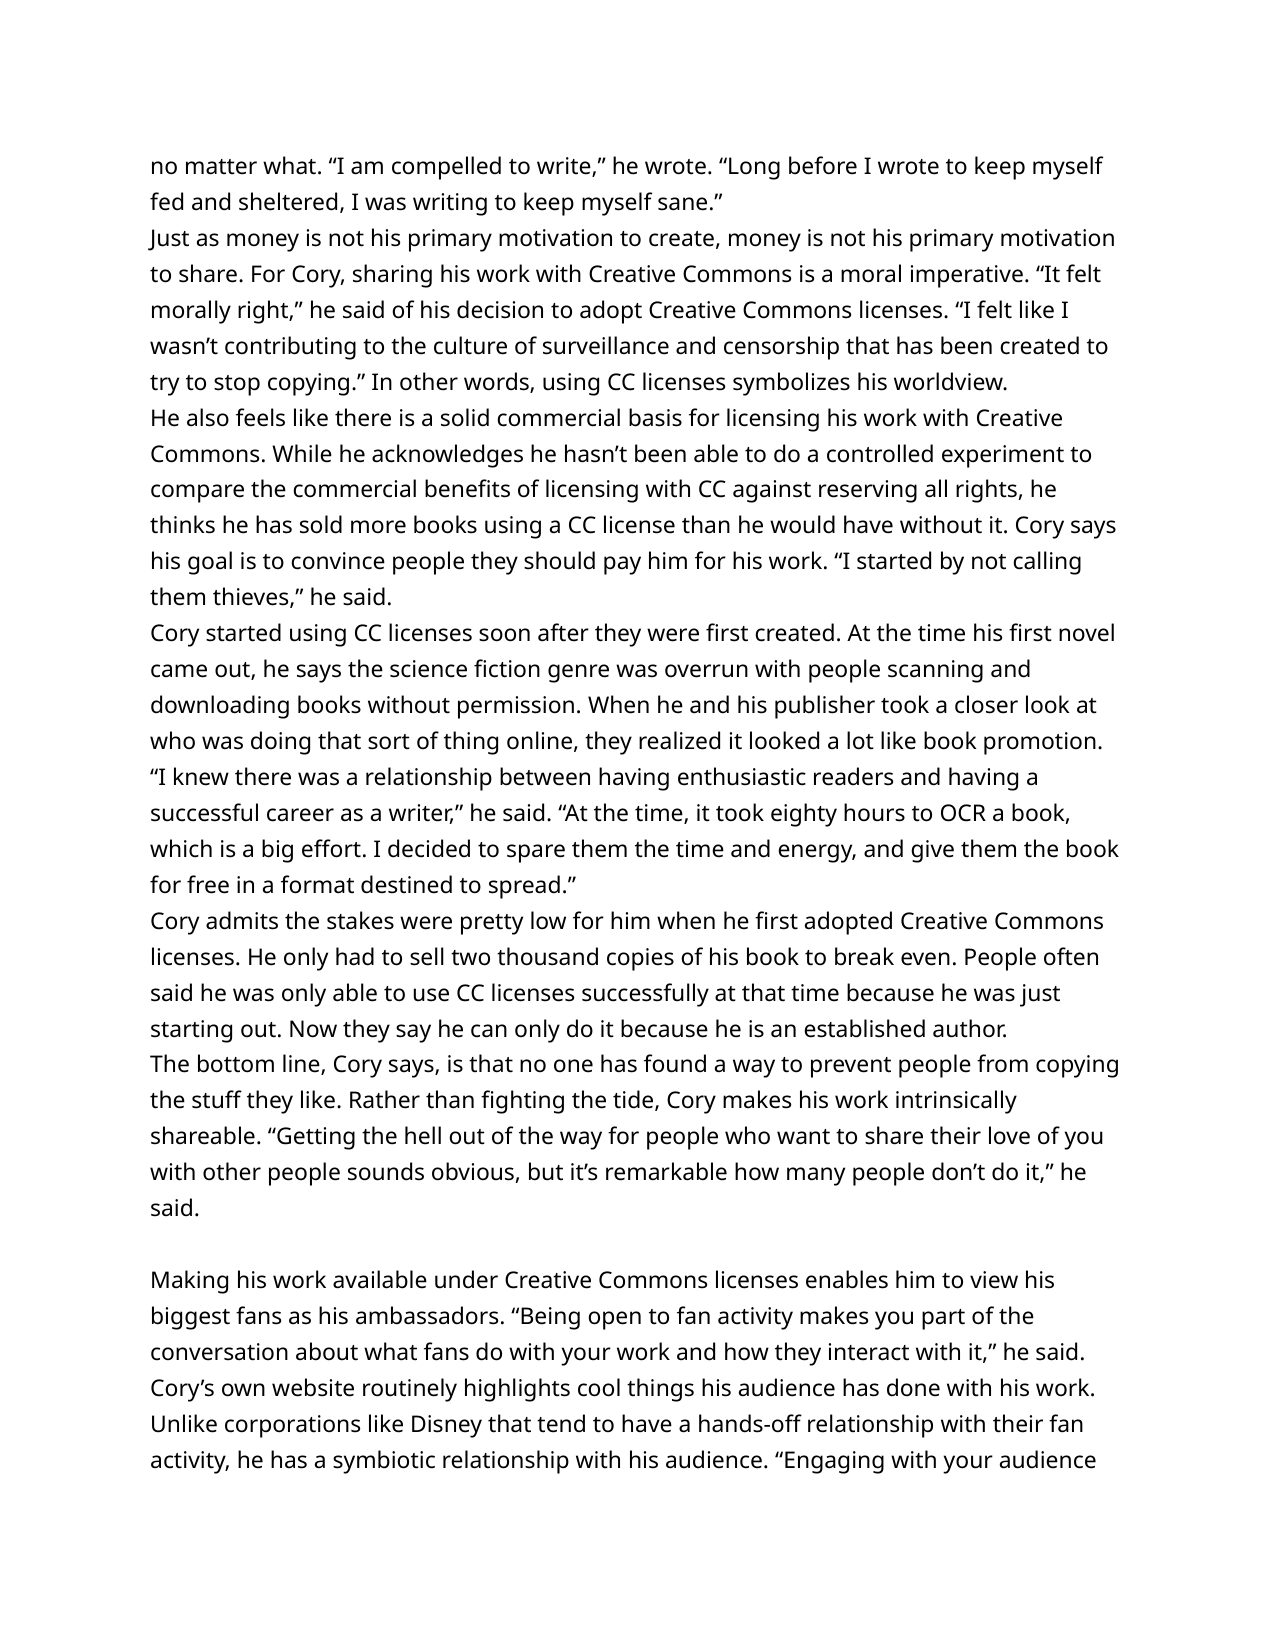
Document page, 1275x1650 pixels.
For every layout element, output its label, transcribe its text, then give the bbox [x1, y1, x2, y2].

text The bottom line, Cory says, is that no one has found a way to prevent people from copying the stuff they like. Rather than fighting the tide, Cory makes his work intrinsically shareable. “Getting the hell out of the way for people who want to share their love of you with other people sounds obvious, but it’s remarkable how many people don’t do it,” he said. [150, 1048, 1125, 1223]
text Cory started using CC licenses soon after they were first created. At the time his first novel came out, he says the science fiction genre was overrun with people scanning and downloading books without permission. When he and his publisher took a closer look at who was doing that sort of thing online, they realized it looked a lot like book promotion. “I knew there was a relationship between having enthusiastic readers and having a successful career as a writer,” he said. “At the time, it took eighty hours to OCR a book, which is a big effort. I decided to spare them the time and energy, and give them the book for free in a format destined to spread.” [150, 617, 1125, 900]
text Just as money is not his primary motivation to create, money is not his primary motivation to share. For Cory, sharing his work with Creative Commons is a moral imperative. “It felt morally right,” he said of his decision to adopt Creative Commons licenses. “I felt like I wasn’t contributing to the culture of surveillance and censorship that has been created to try to stop copying.” In other words, using CC licenses symbolizes his worldview. [150, 222, 1125, 397]
text He also feels like there is a solid commercial basis for licensing his work with Creative Commons. While he acknowledges he hasn’t been able to do a controlled experiment to compare the commercial benefits of licensing with CC against reserving all rights, he thinks he has sold more books using a CC license than he would have without it. Cory says his goal is to convince people they should pay him for his work. “I started by not calling them thieves,” he said. [150, 402, 1125, 612]
text no matter what. “I am compelled to write,” he wrote. “Long before I wrote to keep myself fed and sheltered, I was writing to keep myself sane.” [150, 150, 1125, 217]
text Making his work available under Creative Commons licenses enables him to view his biggest fans as his ambassadors. “Being open to fan activity makes you part of the conversation about what fans do with your work and how they interact with it,” he said. Cory’s own website routinely highlights cool things his audience has done with his work. Unlike corporations like Disney that tend to have a hands-off relationship with their fan activity, he has a symbiotic relationship with his audience. “Engaging with your audience [150, 1264, 1125, 1475]
text Cory admits the stakes were pretty low for him when he first adopted Creative Commons licenses. He only had to sell two thousand copies of his book to break even. People often said he was only able to use CC licenses successfully at that time because he was just starting out. Now they say he can only do it because he is an established author. [150, 905, 1125, 1044]
